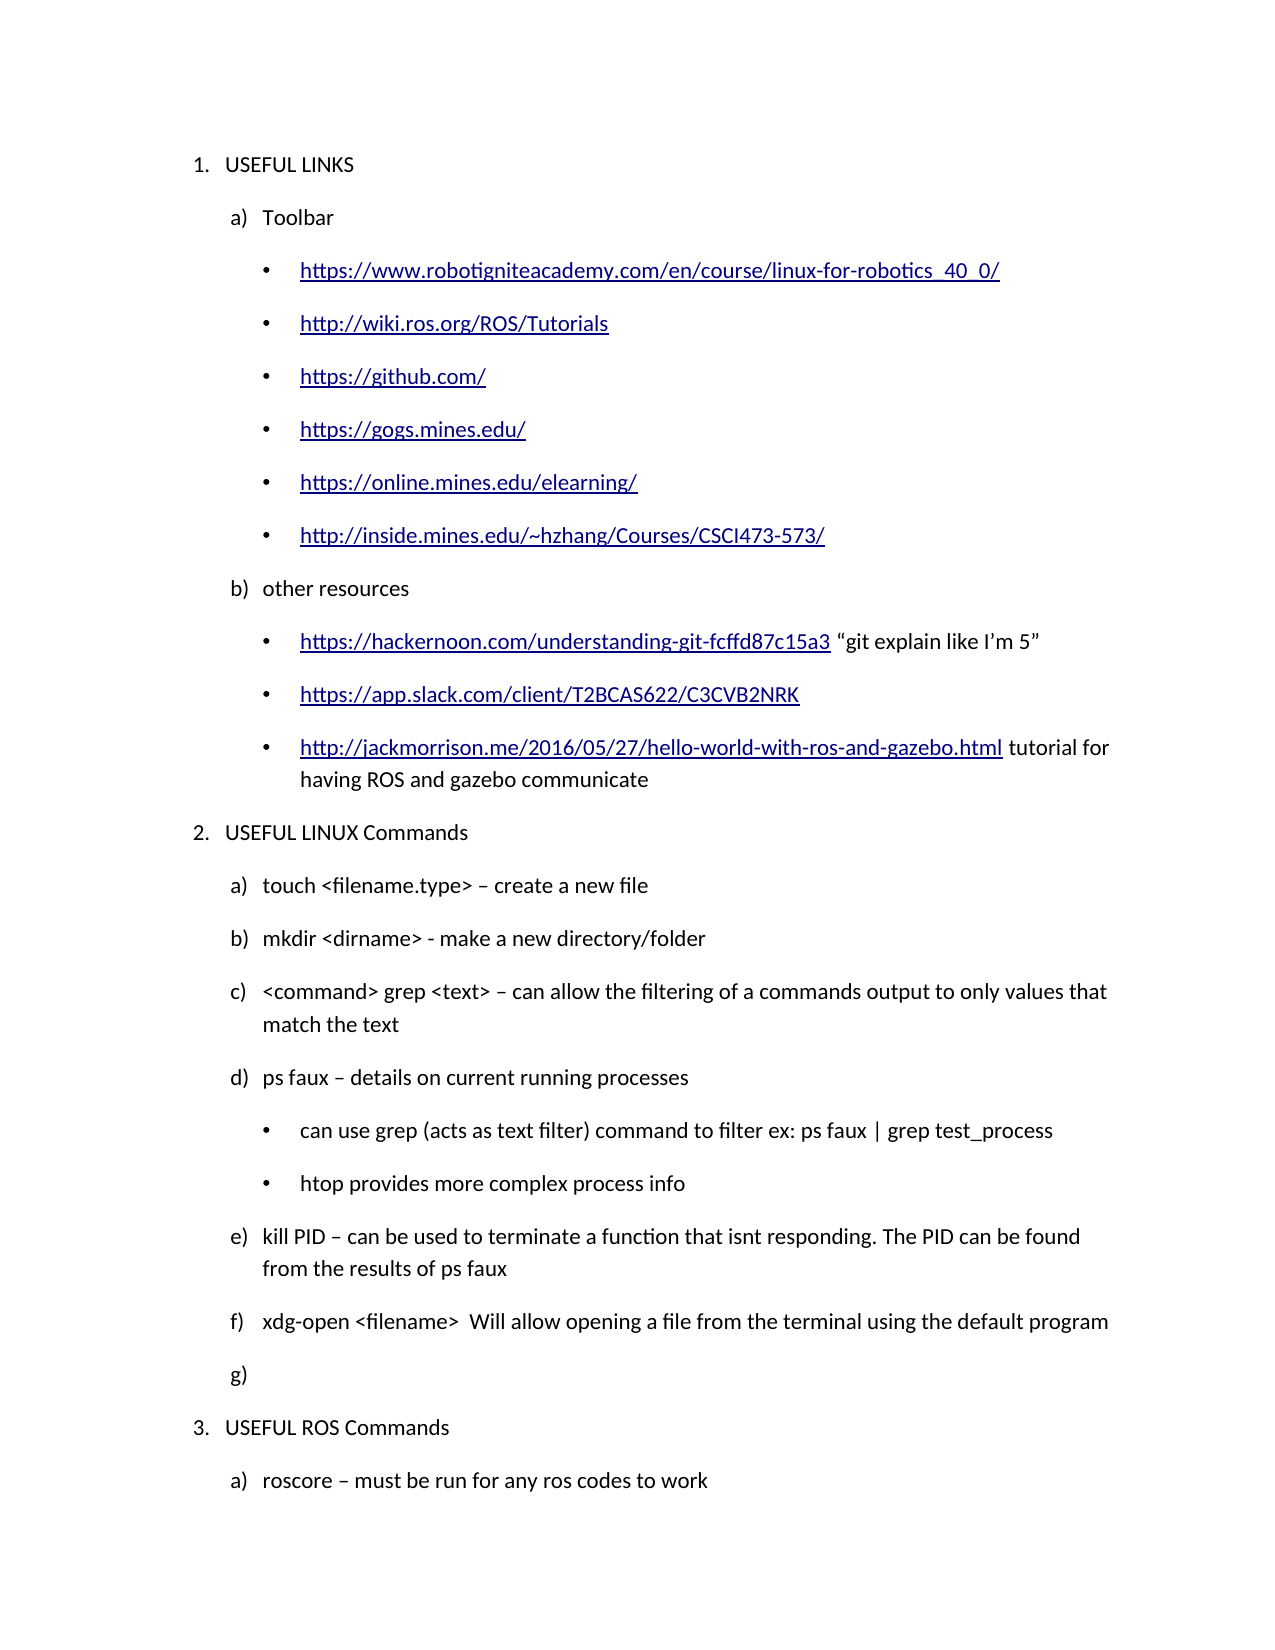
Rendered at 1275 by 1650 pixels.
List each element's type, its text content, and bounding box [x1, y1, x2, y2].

list https://online.mines.edu/elearning/ [262, 468, 1125, 496]
list <command> grep <text> – can allow the filtering of a commands output to only values that match the text [225, 977, 1125, 1038]
list touch <filename.type> – create a new file [225, 871, 1125, 899]
list can use grep (acts as text filter) command to filter ex: ps faux | grep test_process [262, 1116, 1125, 1144]
list https://www.robotigniteacademy.com/en/course/linux-for-robotics_40_0/ [262, 256, 1125, 284]
list https://gogs.mines.edu/ [262, 415, 1125, 443]
list USEFUL LINUX Commands [187, 818, 1125, 846]
list https://hackernoon.com/understanding-git-fcffd87c15a3 “git explain like I’m 5” [262, 627, 1125, 655]
list USEFUL LINKS [187, 150, 1125, 178]
list roscore – must be run for any ros codes to work [225, 1466, 1125, 1494]
list USEFUL ROS Commands [187, 1413, 1125, 1441]
list http://wiki.ros.org/ROS/Tutorials [262, 309, 1125, 337]
list ps faux – details on current running processes [225, 1063, 1125, 1091]
list kill PID – can be used to terminate a function that isnt responding. The PID can be found from the results of ps faux [225, 1222, 1125, 1282]
list https://app.slack.com/client/T2BCAS622/C3CVB2NRK [262, 680, 1125, 708]
list htop provides more complex process info [262, 1169, 1125, 1197]
list http://inside.mines.edu/~hzhang/Courses/CSCI473-573/ [262, 521, 1125, 549]
list other resources [225, 574, 1125, 602]
list http://jackmorrison.me/2016/05/27/hello-world-with-ros-and-gazebo.html tutorial for having ROS and gazebo communicate [262, 733, 1125, 793]
list Toolbar [225, 203, 1125, 231]
list xdg-open <filename> Will allow opening a file from the terminal using the default program [225, 1307, 1125, 1335]
list mkdir <dirname> - make a new directory/folder [225, 924, 1125, 952]
list https://github.com/ [262, 362, 1125, 390]
